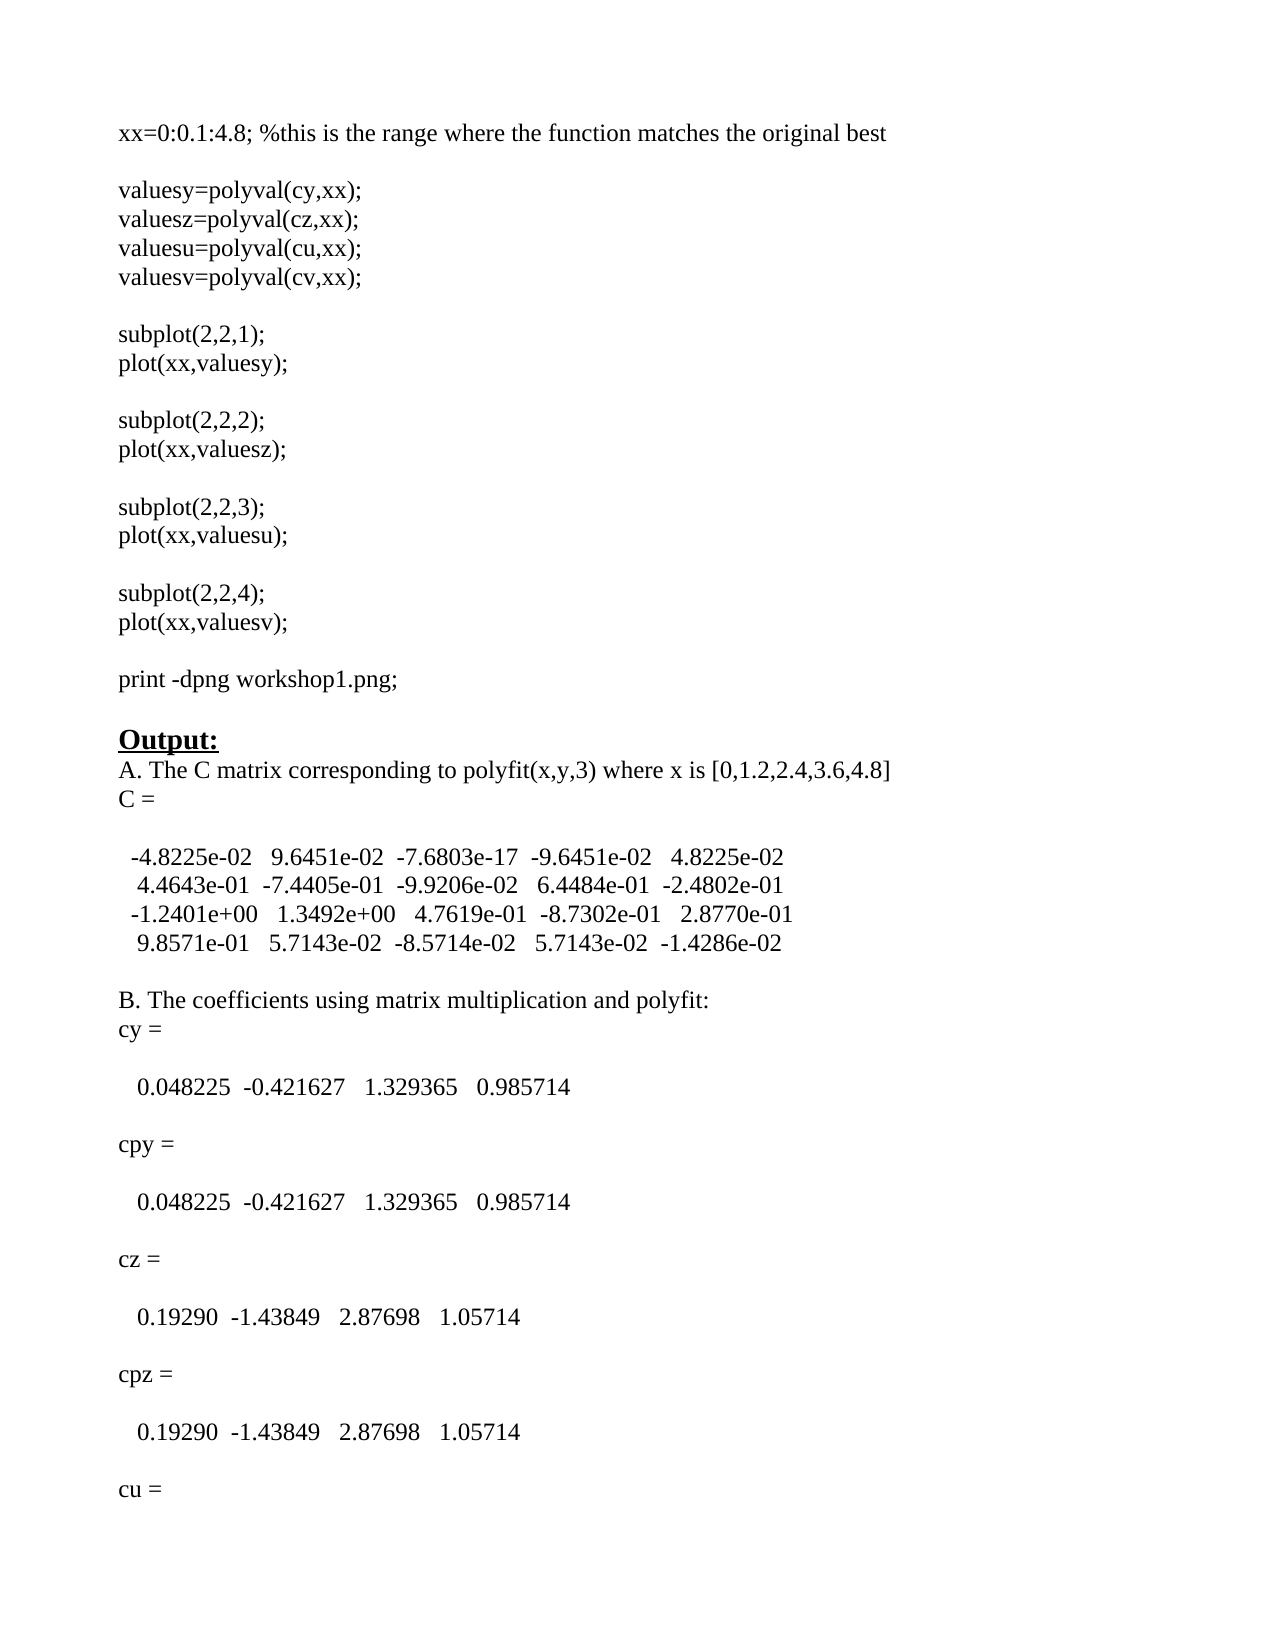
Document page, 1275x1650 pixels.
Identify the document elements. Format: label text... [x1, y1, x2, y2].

text valuesv=polyval(cv,xx); [118, 262, 1157, 291]
text subplot(2,2,1); [118, 319, 1157, 348]
text 0.048225 -0.421627 1.329365 0.985714 [118, 1187, 1157, 1215]
text cz = [118, 1244, 1157, 1273]
text Output: [118, 722, 1157, 755]
text 0.19290 -1.43849 2.87698 1.05714 [118, 1417, 1157, 1445]
text A. The C matrix corresponding to polyfit(x,y,3) where x is [0,1.2,2.4,3.6,4.8] [118, 755, 1157, 784]
text print -dpng workshop1.png; [118, 664, 1157, 693]
text -4.8225e-02 9.6451e-02 -7.6803e-17 -9.6451e-02 4.8225e-02 [118, 842, 1157, 870]
text cu = [118, 1474, 1157, 1503]
text 0.048225 -0.421627 1.329365 0.985714 [118, 1072, 1157, 1100]
text plot(xx,valuesv); [118, 607, 1157, 636]
text 9.8571e-01 5.7143e-02 -8.5714e-02 5.7143e-02 -1.4286e-02 [118, 928, 1157, 957]
text valuesu=polyval(cu,xx); [118, 233, 1157, 262]
text valuesz=polyval(cz,xx); [118, 204, 1157, 233]
text B. The coefficients using matrix multiplication and polyfit: [118, 985, 1157, 1014]
text cpy = [118, 1129, 1157, 1158]
text valuesy=polyval(cy,xx); [118, 176, 1157, 204]
text -1.2401e+00 1.3492e+00 4.7619e-01 -8.7302e-01 2.8770e-01 [118, 899, 1157, 928]
text xx=0:0.1:4.8; %this is the range where the function matches the original best [118, 118, 1157, 147]
text 0.19290 -1.43849 2.87698 1.05714 [118, 1302, 1157, 1330]
text cpz = [118, 1359, 1157, 1388]
text subplot(2,2,3); [118, 492, 1157, 521]
text 4.4643e-01 -7.4405e-01 -9.9206e-02 6.4484e-01 -2.4802e-01 [118, 870, 1157, 899]
text cy = [118, 1014, 1157, 1043]
text subplot(2,2,2); [118, 406, 1157, 434]
text subplot(2,2,4); [118, 578, 1157, 607]
text plot(xx,valuesu); [118, 521, 1157, 549]
text plot(xx,valuesy); [118, 348, 1157, 377]
text plot(xx,valuesz); [118, 434, 1157, 463]
text C = [118, 784, 1157, 813]
